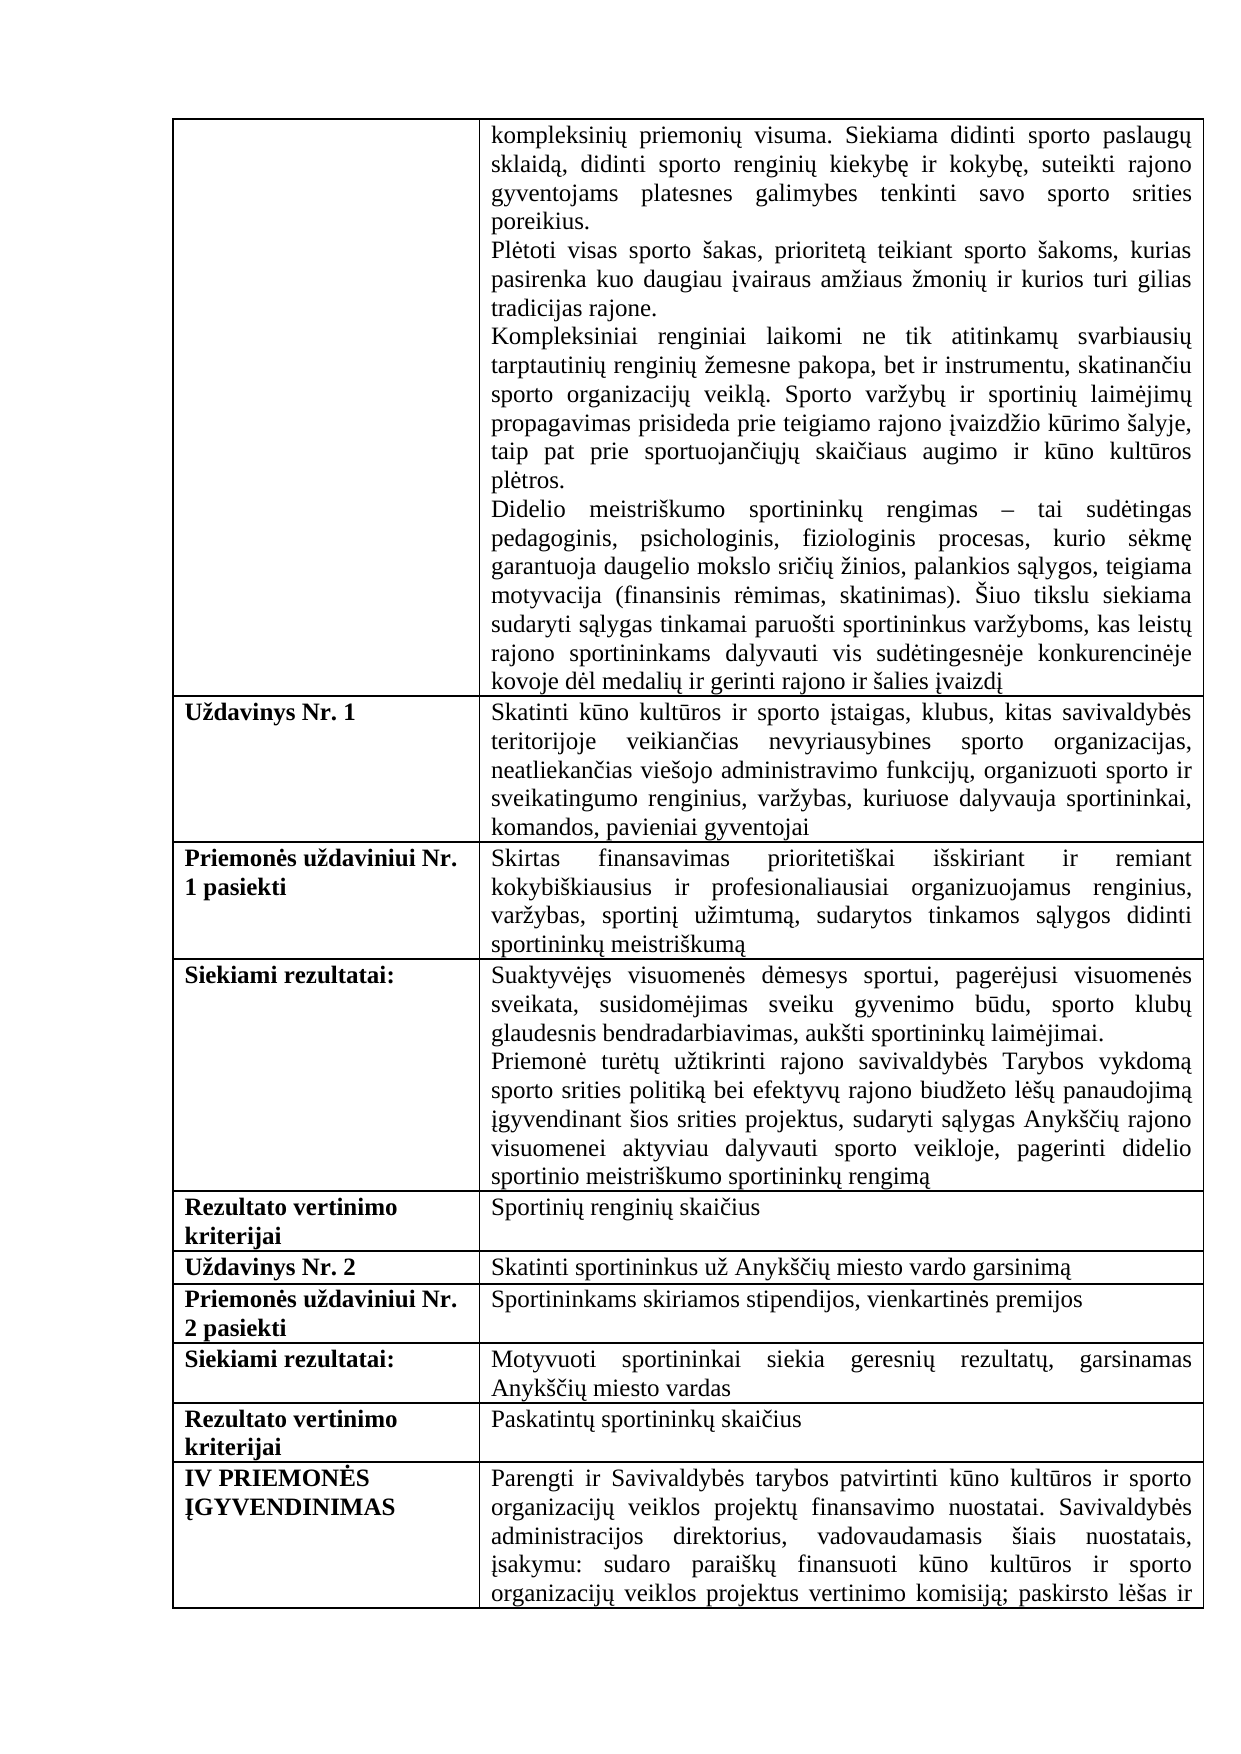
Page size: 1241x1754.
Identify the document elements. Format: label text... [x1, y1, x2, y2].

table_cell Skirtas finansavimas prioritetiškai išskiriant ir remiant kokybiškiausius ir profesionaliausiai organizuojamus renginius, varžybas, sportinį užimtumą, sudarytos tinkamos sąlygos didinti sportininkų meistriškumą [480, 843, 1203, 958]
table_cell [1204, 1283, 1208, 1342]
table_cell Suaktyvėjęs visuomenės dėmesys sportui, pagerėjusi visuomenės sveikata, susidomėjimas sveiku gyvenimo būdu, sporto klubų glaudesnis bendradarbiavimas, aukšti sportininkų laimėjimai. Priemonė turėtų užtikrinti rajono savivaldybės Tarybos vykdomą sporto srities politiką bei efektyvų rajono biudžeto lėšų panaudojimą įgyvendinant šios srities projektus, sudaryti sąlygas Anykščių rajono visuomenei aktyviau dalyvauti sporto veikloje, pagerinti didelio sportinio meistriškumo sportininkų rengimą [480, 960, 1203, 1190]
table_cell Siekiami rezultatai: [174, 960, 479, 1190]
table_cell [1204, 1461, 1208, 1607]
table_cell Skatinti kūno kultūros ir sporto įstaigas, klubus, kitas savivaldybės teritorijoje veikiančias nevyriausybines sporto organizacijas, neatliekančias viešojo administravimo funkcijų, organizuoti sporto ir sveikatingumo renginius, varžybas, kuriuose dalyvauja sportininkai, komandos, pavieniai gyventojai [480, 697, 1203, 841]
table_cell Paskatintų sportininkų skaičius [480, 1404, 1203, 1461]
table_cell Rezultato vertinimo kriterijai [174, 1192, 479, 1250]
table_cell [1204, 1402, 1208, 1461]
table_cell [1204, 1190, 1208, 1250]
table_cell Sportinių renginių skaičius [480, 1192, 1203, 1250]
table_cell Priemonės uždaviniui Nr. 1 pasiekti [174, 843, 479, 958]
table_cell kompleksinių priemonių visuma. Siekiama didinti sporto paslaugų sklaidą, didinti sporto renginių kiekybę ir kokybę, suteikti rajono gyventojams platesnes galimybes tenkinti savo sporto srities poreikius. Plėtoti visas sporto šakas, prioritetą teikiant sporto šakoms, kurias pasirenka kuo daugiau įvairaus amžiaus žmonių ir kurios turi gilias tradicijas rajone. Kompleksiniai renginiai laikomi ne tik atitinkamų svarbiausių tarptautinių renginių žemesne pakopa, bet ir instrumentu, skatinančiu sporto organizacijų veiklą. Sporto varžybų ir sportinių laimėjimų propagavimas prisideda prie teigiamo rajono įvaizdžio kūrimo šalyje, taip pat prie sportuojančiųjų skaičiaus augimo ir kūno kultūros plėtros. Didelio meistriškumo sportininkų rengimas – tai sudėtingas pedagoginis, psichologinis, fiziologinis procesas, kurio sėkmę garantuoja daugelio mokslo sričių žinios, palankios sąlygos, teigiama motyvacija (finansinis rėmimas, skatinimas). Šiuo tikslu siekiama sudaryti sąlygas tinkamai paruošti sportininkus varžyboms, kas leistų rajono sportininkams dalyvauti vis sudėtingesnėje konkurencinėje kovoje dėl medalių ir gerinti rajono ir šalies įvaizdį [480, 120, 1203, 695]
table_cell [1204, 695, 1208, 841]
table_cell [1204, 841, 1208, 958]
table_cell Parengti ir Savivaldybės tarybos patvirtinti kūno kultūros ir sporto organizacijų veiklos projektų finansavimo nuostatai. Savivaldybės administracijos direktorius, vadovaudamasis šiais nuostatais, įsakymu: sudaro paraiškų finansuoti kūno kultūros ir sporto organizacijų veiklos projektus vertinimo komisiją; paskirsto lėšas ir [480, 1463, 1203, 1607]
table_cell Uždavinys Nr. 1 [174, 697, 479, 841]
table_cell [1204, 958, 1208, 1190]
table_cell Siekiami rezultatai: [174, 1344, 479, 1402]
table_cell Skatinti sportininkus už Anykščių miesto vardo garsinimą [480, 1252, 1203, 1282]
table_cell Sportininkams skiriamos stipendijos, vienkartinės premijos [480, 1285, 1203, 1342]
table_cell Motyvuoti sportininkai siekia geresnių rezultatų, garsinamas Anykščių miesto vardas [480, 1344, 1203, 1402]
table_cell [1204, 118, 1208, 695]
table_cell [1204, 1250, 1208, 1282]
table_cell Priemonės uždaviniui Nr. 2 pasiekti [174, 1285, 479, 1342]
table_cell Rezultato vertinimo kriterijai [174, 1404, 479, 1461]
table_cell [1204, 1342, 1208, 1402]
table_cell IV PRIEMONĖS ĮGYVENDINIMAS [174, 1463, 479, 1607]
table_cell Uždavinys Nr. 2 [174, 1252, 479, 1282]
table_cell [174, 120, 479, 695]
